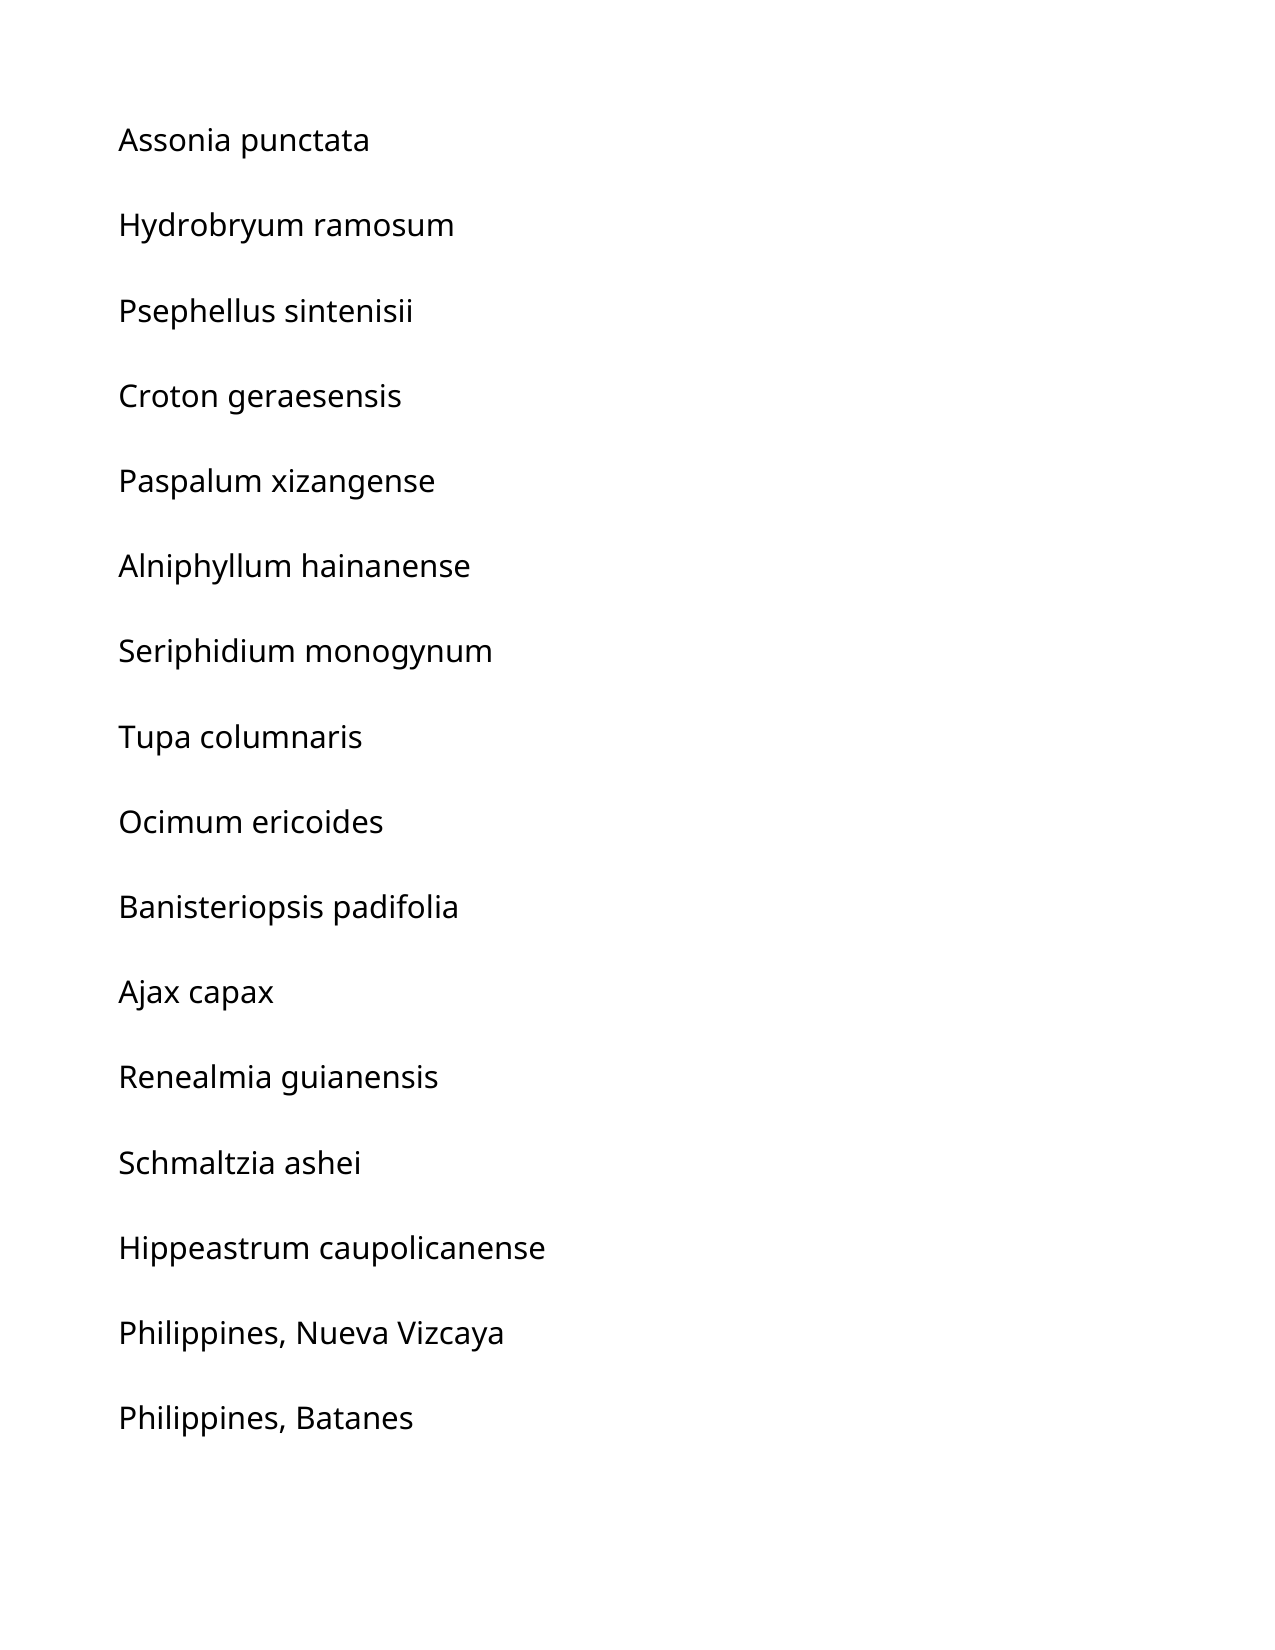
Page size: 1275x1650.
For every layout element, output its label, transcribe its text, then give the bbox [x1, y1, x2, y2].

text Renealmia guianensis [118, 1055, 1157, 1141]
text Hippeastrum caupolicanense [118, 1226, 1157, 1311]
text Paspalum xizangense [118, 459, 1157, 544]
text Ajax capax [118, 970, 1157, 1055]
text Hydrobryum ramosum [118, 203, 1157, 288]
text Ocimum ericoides [118, 800, 1157, 885]
text Schmaltzia ashei [118, 1141, 1157, 1226]
text Philippines, Batanes [118, 1396, 1157, 1481]
text Philippines, Nueva Vizcaya [118, 1311, 1157, 1396]
text Seriphidium monogynum [118, 629, 1157, 714]
text Croton geraesensis [118, 374, 1157, 459]
text Psephellus sintenisii [118, 288, 1157, 374]
text Tupa columnaris [118, 714, 1157, 800]
text Assonia punctata [118, 118, 1157, 203]
text Alniphyllum hainanense [118, 544, 1157, 629]
text Banisteriopsis padifolia [118, 885, 1157, 970]
